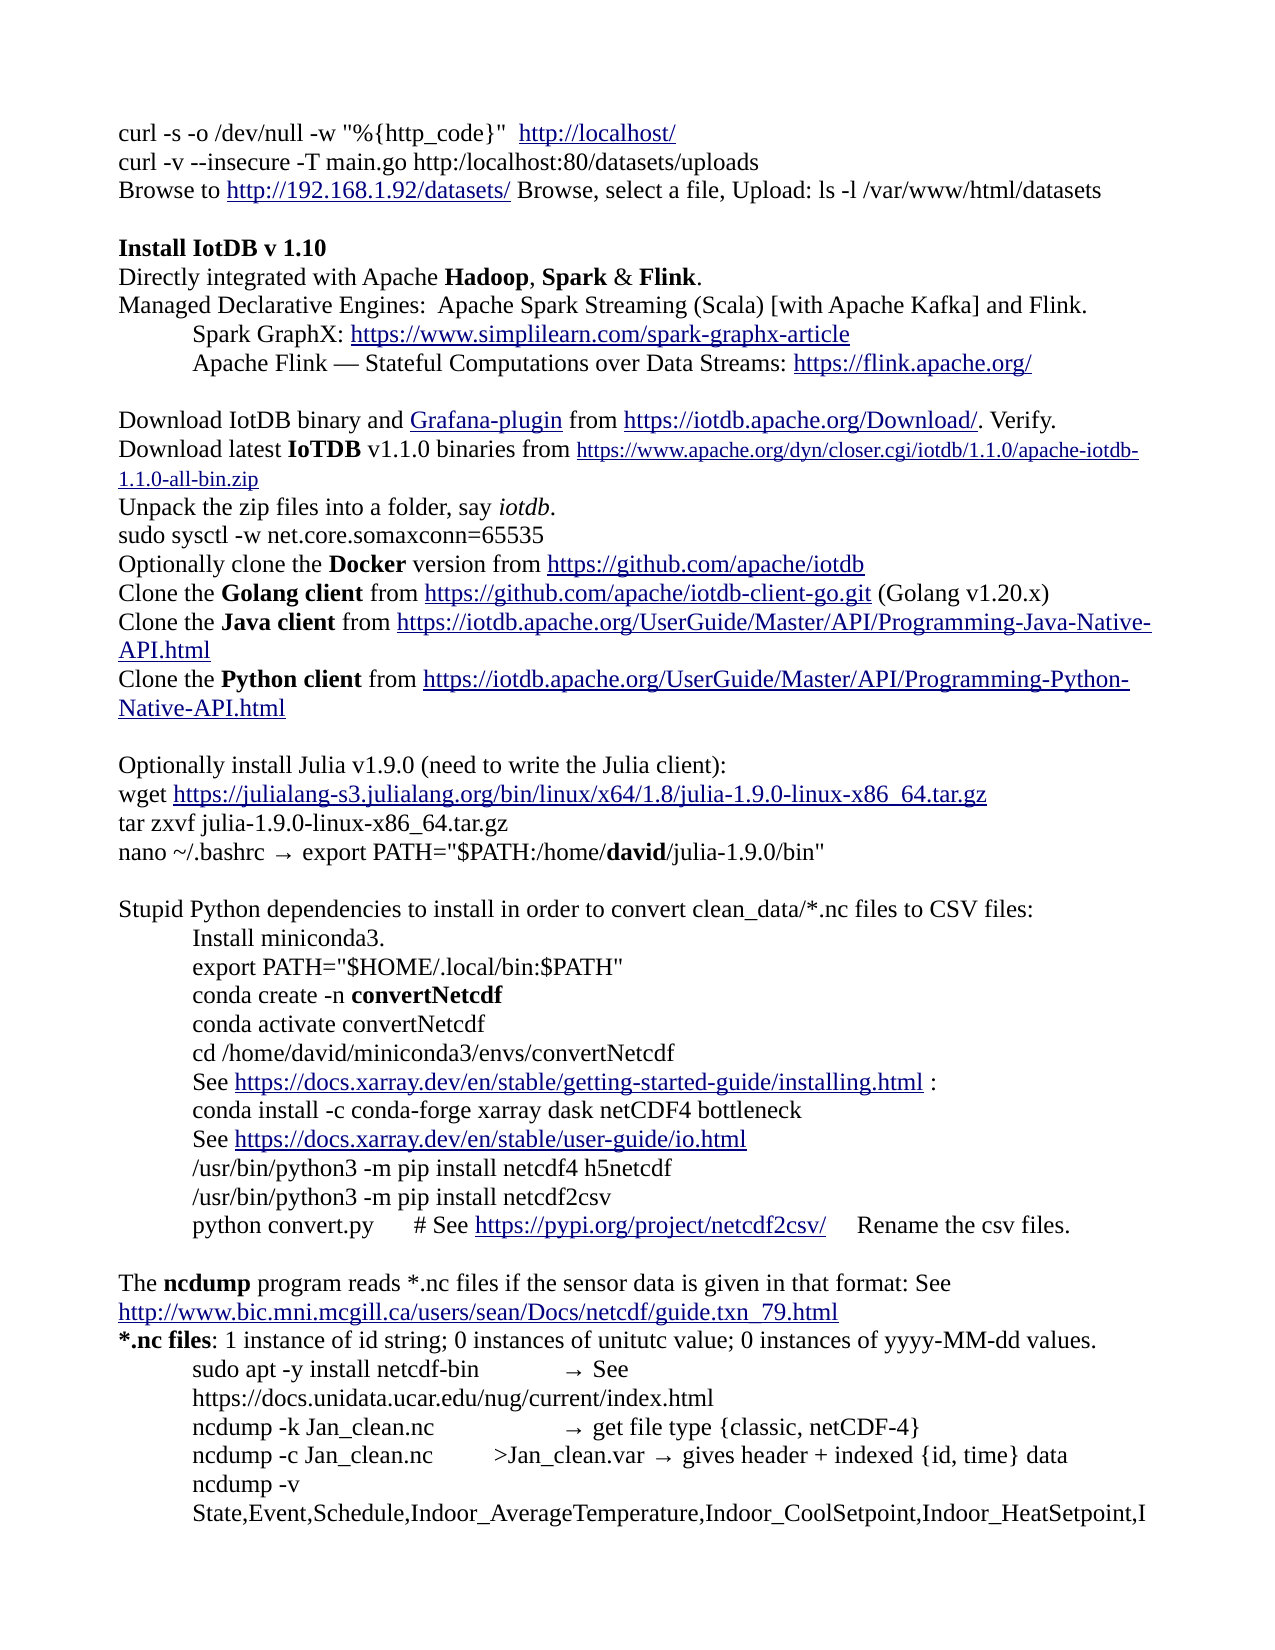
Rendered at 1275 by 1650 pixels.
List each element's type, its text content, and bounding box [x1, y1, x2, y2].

text Managed Declarative Engines: Apache Spark Streaming (Scala) [with Apache Kafka] and Flink. [118, 291, 1157, 319]
text Browse to http://192.168.1.92/datasets/ Browse, select a file, Upload: ls -l /var/www/html/datasets [118, 176, 1157, 204]
text wget https://julialang-s3.julialang.org/bin/linux/x64/1.8/julia-1.9.0-linux-x86_64.tar.gz [118, 779, 1157, 808]
text nano ~/.bashrc → export PATH="$PATH:/home/david/julia-1.9.0/bin" [118, 837, 1157, 866]
text Optionally install Julia v1.9.0 (need to write the Julia client): [118, 751, 1157, 779]
text Unpack the zip files into a folder, say iotdb. [118, 492, 1157, 521]
text python convert.py # See https://pypi.org/project/netcdf2csv/ Rename the csv files. [192, 1211, 1157, 1239]
text Clone the Java client from https://iotdb.apache.org/UserGuide/Master/API/Programming-Java-Native-API.html [118, 607, 1157, 664]
text conda create -n convertNetcdf [192, 981, 1157, 1009]
text ncdump -k Jan_clean.nc → get file type {classic, netCDF-4} [192, 1412, 1157, 1441]
text tar zxvf julia-1.9.0-linux-x86_64.tar.gz [118, 808, 1157, 837]
text Stupid Python dependencies to install in order to convert clean_data/*.nc files to CSV files: [118, 894, 1157, 923]
text conda install -c conda-forge xarray dask netCDF4 bottleneck [192, 1096, 1157, 1124]
text Install IotDB v 1.10 [118, 233, 1157, 262]
text Spark GraphX: https://www.simplilearn.com/spark-graphx-article [192, 319, 1157, 348]
text *.nc files: 1 instance of id string; 0 instances of unitutc value; 0 instances of yyyy-MM-dd values. [118, 1326, 1157, 1354]
text Install miniconda3. [192, 923, 1157, 952]
text conda activate convertNetcdf [192, 1009, 1157, 1038]
text Clone the Golang client from https://github.com/apache/iotdb-client-go.git (Golang v1.20.x) [118, 578, 1157, 607]
text sudo sysctl -w net.core.somaxconn=65535 [118, 521, 1157, 549]
text Download latest IoTDB v1.1.0 binaries from https://www.apache.org/dyn/closer.cgi/iotdb/1.1.0/apache-iotdb-1.1.0-all-bin.zip [118, 434, 1157, 492]
text Directly integrated with Apache Hadoop, Spark & Flink. [118, 262, 1157, 291]
text Clone the Python client from https://iotdb.apache.org/UserGuide/Master/API/Programming-Python-Native-API.html [118, 664, 1157, 722]
text See https://docs.xarray.dev/en/stable/getting-started-guide/installing.html : [192, 1067, 1157, 1096]
text See https://docs.xarray.dev/en/stable/user-guide/io.html [192, 1124, 1157, 1153]
text Apache Flink — Stateful Computations over Data Streams: https://flink.apache.org/ [192, 348, 1157, 377]
text curl -s -o /dev/null -w "%{http_code}" http://localhost/ [118, 118, 1157, 147]
text The ncdump program reads *.nc files if the sensor data is given in that format: See http://www.bic.mni.mcgill.ca/users/sean/Docs/netcdf/guide.txn_79.html [118, 1268, 1157, 1326]
text Optionally clone the Docker version from https://github.com/apache/iotdb [118, 549, 1157, 578]
text sudo apt -y install netcdf-bin → See https://docs.unidata.ucar.edu/nug/current/index.html [192, 1354, 1157, 1412]
text ncdump -c Jan_clean.nc >Jan_clean.var → gives header + indexed {id, time} data [192, 1441, 1157, 1469]
text /usr/bin/python3 -m pip install netcdf4 h5netcdf [192, 1153, 1157, 1182]
text export PATH="$HOME/.local/bin:$PATH" [192, 952, 1157, 981]
text ncdump -v State,Event,Schedule,Indoor_AverageTemperature,Indoor_CoolSetpoint,Indoor_HeatSetpoint,I [192, 1469, 1157, 1527]
text cd /home/david/miniconda3/envs/convertNetcdf [192, 1038, 1157, 1067]
text curl -v --insecure -T main.go http:/localhost:80/datasets/uploads [118, 147, 1157, 176]
text Download IotDB binary and Grafana-plugin from https://iotdb.apache.org/Download/. Verify. [118, 406, 1157, 434]
text /usr/bin/python3 -m pip install netcdf2csv [192, 1182, 1157, 1211]
